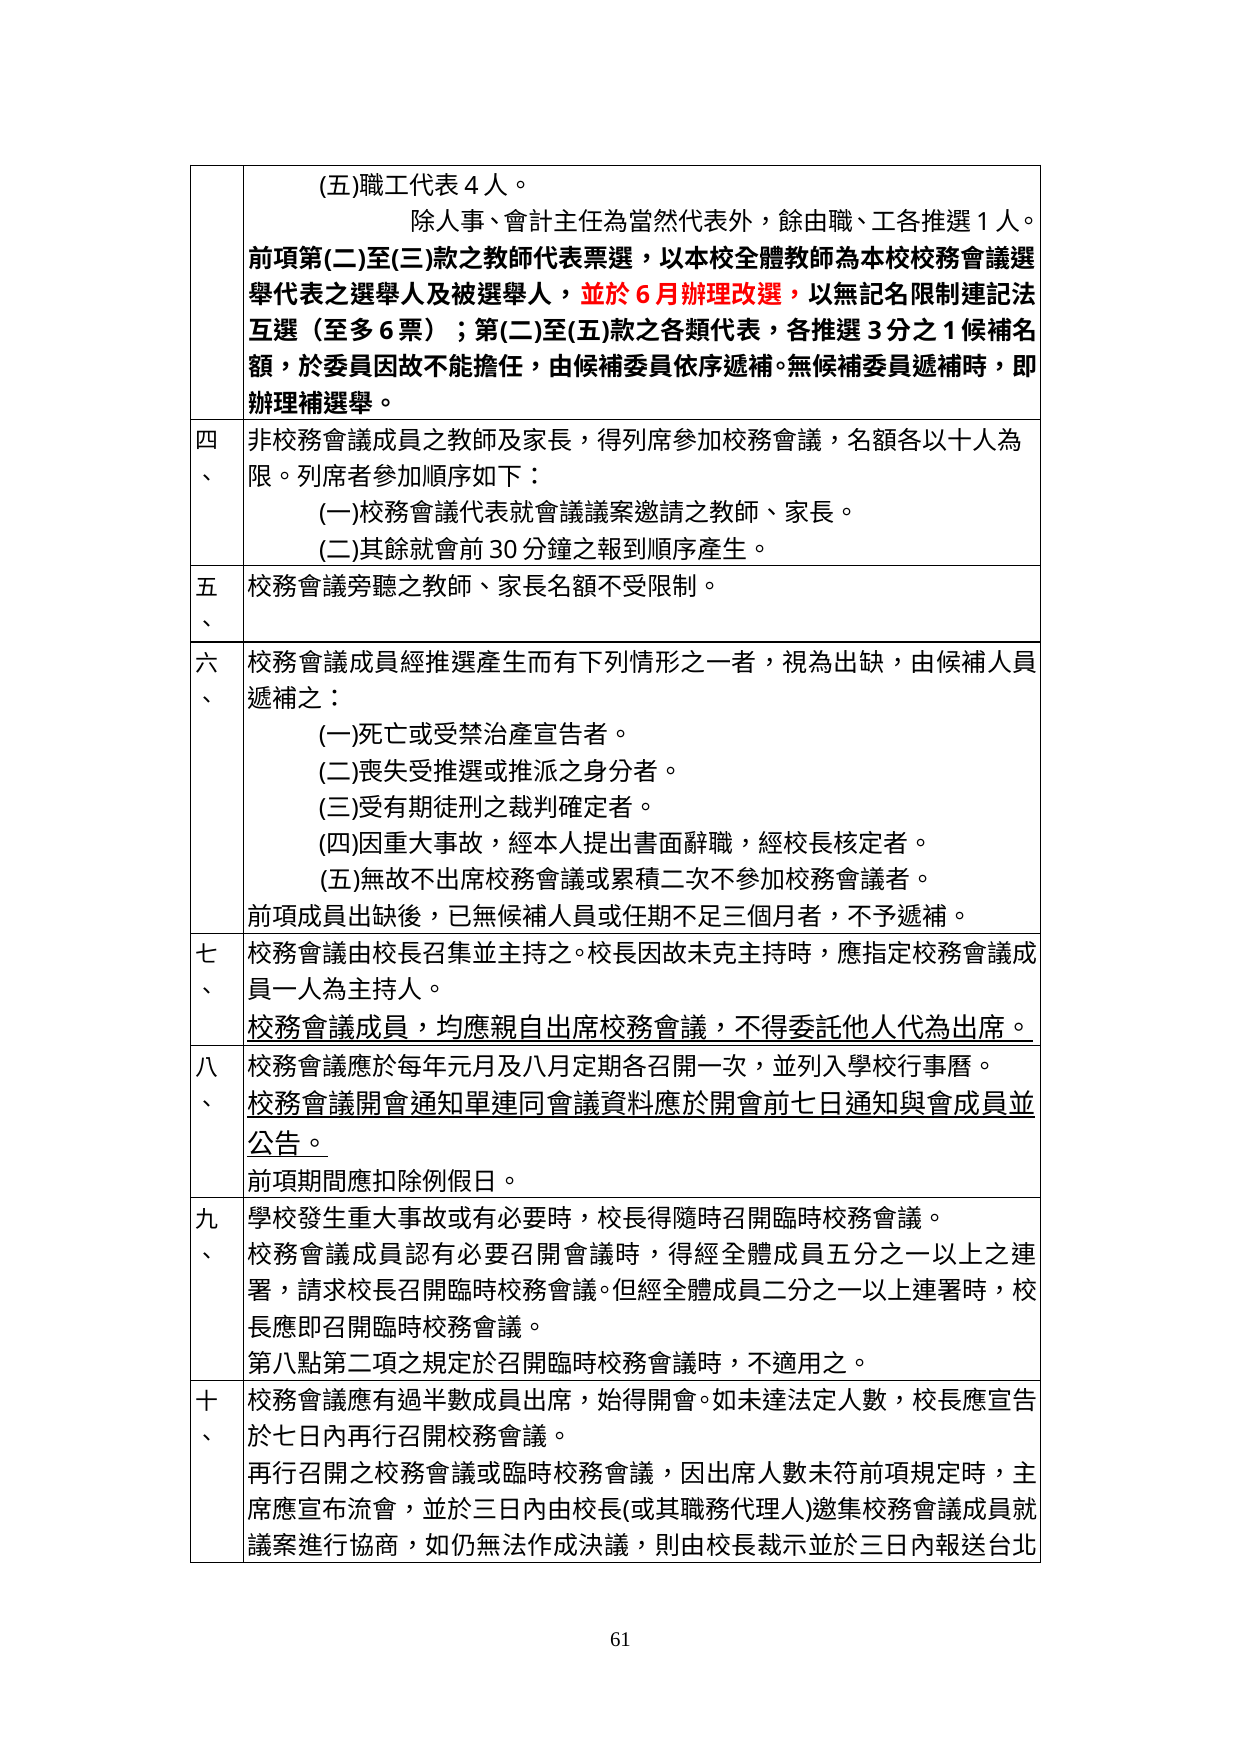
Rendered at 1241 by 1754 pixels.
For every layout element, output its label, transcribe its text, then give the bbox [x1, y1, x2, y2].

table_cell (五)職工代表4人。 除人事、會計主任為當然代表外，餘由職、工各推選1人。 前項第(二)至(三)款之教師代表票選，以本校全體教師為本校校務會議選舉代表之選舉人及被選舉人，並於6月辦理改選，以無記名限制連記法互選（至多6票）；第(二)至(五)款之各類代表，各推選3分之1候補名額，於委員因故不能擔任，由候補委員依序遞補。無候補委員遞補時，即辦理補選舉。 [244, 166, 1040, 419]
table_cell 校務會議應有過半數成員出席，始得開會。如未達法定人數，校長應宣告於七日內再行召開校務會議。 再行召開之校務會議或臨時校務會議，因出席人數未符前項規定時，主席應宣布流會，並於三日內由校長(或其職務代理人)邀集校務會議成員就議案進行協商，如仍無法作成決議，則由校長裁示並於三日內報送台北 [244, 1381, 1040, 1562]
table_cell 校務會議由校長召集並主持之。校長因故未克主持時，應指定校務會議成員一人為主持人。 校務會議成員，均應親自出席校務會議，不得委託他人代為出席。 [244, 934, 1040, 1045]
table_cell 十、 [191, 1381, 243, 1562]
table_cell 非校務會議成員之教師及家長，得列席參加校務會議，名額各以十人為限。列席者參加順序如下： (一)校務會議代表就會議議案邀請之教師、家長。 (二)其餘就會前30分鐘之報到順序產生。 [244, 420, 1040, 565]
table_cell 七、 [191, 934, 243, 1045]
table_cell 校務會議應於每年元月及八月定期各召開一次，並列入學校行事曆。 校務會議開會通知單連同會議資料應於開會前七日通知與會成員並公告。 前項期間應扣除例假日。 [244, 1046, 1040, 1197]
table_cell 八、 [191, 1046, 243, 1197]
table_cell 學校發生重大事故或有必要時，校長得隨時召開臨時校務會議。 校務會議成員認有必要召開會議時，得經全體成員五分之一以上之連署，請求校長召開臨時校務會議。但經全體成員二分之一以上連署時，校長應即召開臨時校務會議。 第八點第二項之規定於召開臨時校務會議時，不適用之。 [244, 1198, 1040, 1379]
table_cell 六、 [191, 643, 243, 932]
table_cell 校務會議成員經推選產生而有下列情形之一者，視為出缺，由候補人員遞補之： (一)死亡或受禁治產宣告者。 (二)喪失受推選或推派之身分者。 (三)受有期徒刑之裁判確定者。 (四)因重大事故，經本人提出書面辭職，經校長核定者。 (五)無故不出席校務會議或累積二次不參加校務會議者。 前項成員出缺後，已無候補人員或任期不足三個月者，不予遞補。 [244, 643, 1040, 932]
table_cell [191, 166, 243, 419]
table_cell 四、 [191, 420, 243, 565]
table_cell 校務會議旁聽之教師、家長名額不受限制。 [244, 566, 1040, 641]
table_cell 九、 [191, 1198, 243, 1379]
table_cell 五、 [191, 566, 243, 641]
